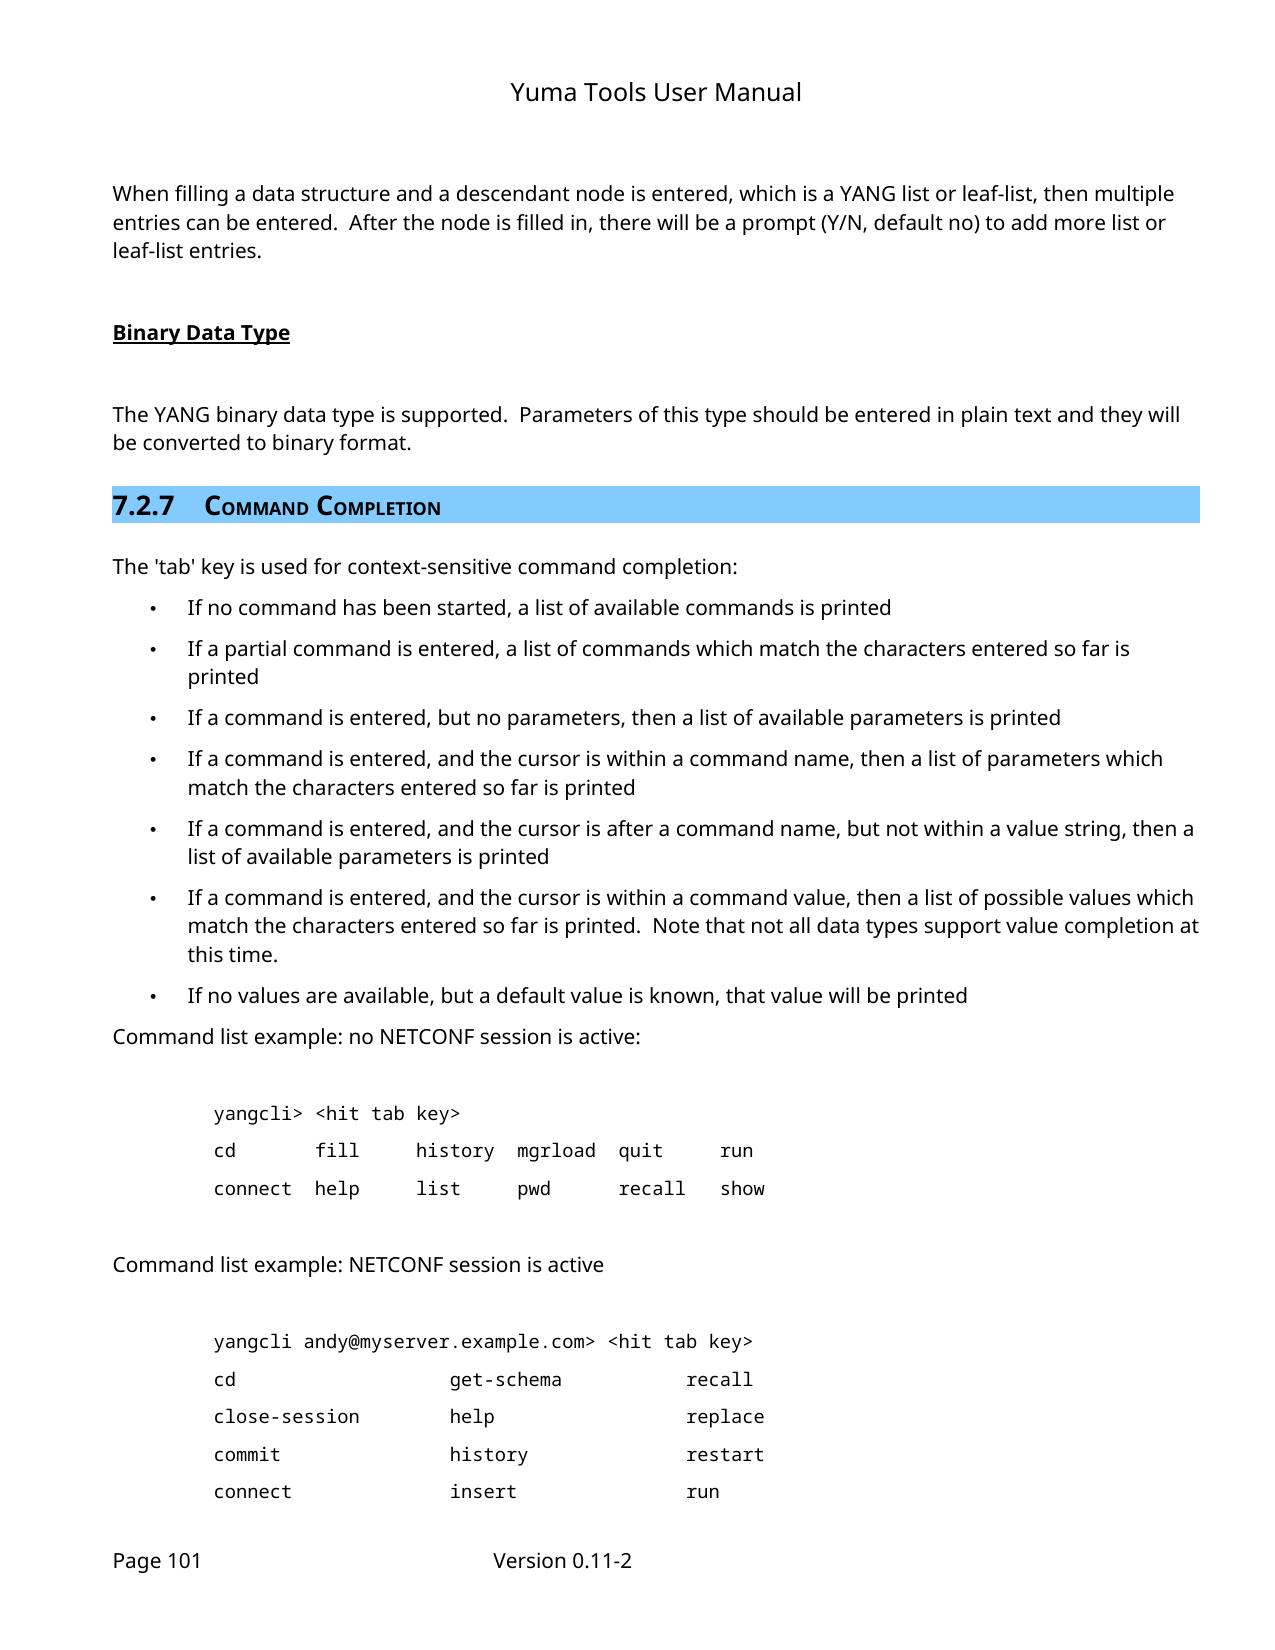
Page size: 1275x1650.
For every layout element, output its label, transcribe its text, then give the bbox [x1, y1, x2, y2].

list If a partial command is entered, a list of commands which match the characters entered so far is printed [150, 634, 1200, 691]
text Command list example: no NETCONF session is active: [112, 1022, 1200, 1050]
list If a command is entered, but no parameters, then a list of available parameters is printed [150, 703, 1200, 732]
list If a command is entered, and the cursor is within a command name, then a list of parameters which match the characters entered so far is printed [150, 744, 1200, 801]
text cd fill history mgrload quit run [139, 1138, 1200, 1163]
list If a command is entered, and the cursor is after a command name, but not within a value string, then a list of available parameters is printed [150, 814, 1200, 871]
list If no command has been started, a list of available commands is printed [150, 593, 1200, 622]
text The 'tab' key is used for context-sensitive command completion: [112, 552, 1200, 581]
text yangcli andy@myserver.example.com> <hit tab key> [139, 1329, 1200, 1354]
text When filling a data structure and a descendant node is entered, which is a YANG list or leaf-list, then multiple entries can be entered. After the node is filled in, there will be a prompt (Y/N, default no) to add more list or leaf-list entries. [112, 179, 1200, 265]
text cd get-schema recall [139, 1366, 1200, 1392]
text yangcli> <hit tab key> [139, 1100, 1200, 1126]
text commit history restart [139, 1441, 1200, 1467]
subtitle Command Completion [112, 486, 1200, 523]
list If a command is entered, and the cursor is within a command value, then a list of possible values which match the characters entered so far is printed. Note that not all data types support value completion at this time. [150, 883, 1200, 968]
list If no values are available, but a default value is known, that value will be printed [150, 981, 1200, 1009]
text Binary Data Type [112, 318, 1200, 347]
text The YANG binary data type is supported. Parameters of this type should be entered in plain text and they will be converted to binary format. [112, 400, 1200, 457]
text connect insert run [139, 1479, 1200, 1504]
text close-session help replace [139, 1404, 1200, 1429]
text connect help list pwd recall show [139, 1175, 1200, 1201]
text Command list example: NETCONF session is active [112, 1250, 1200, 1279]
